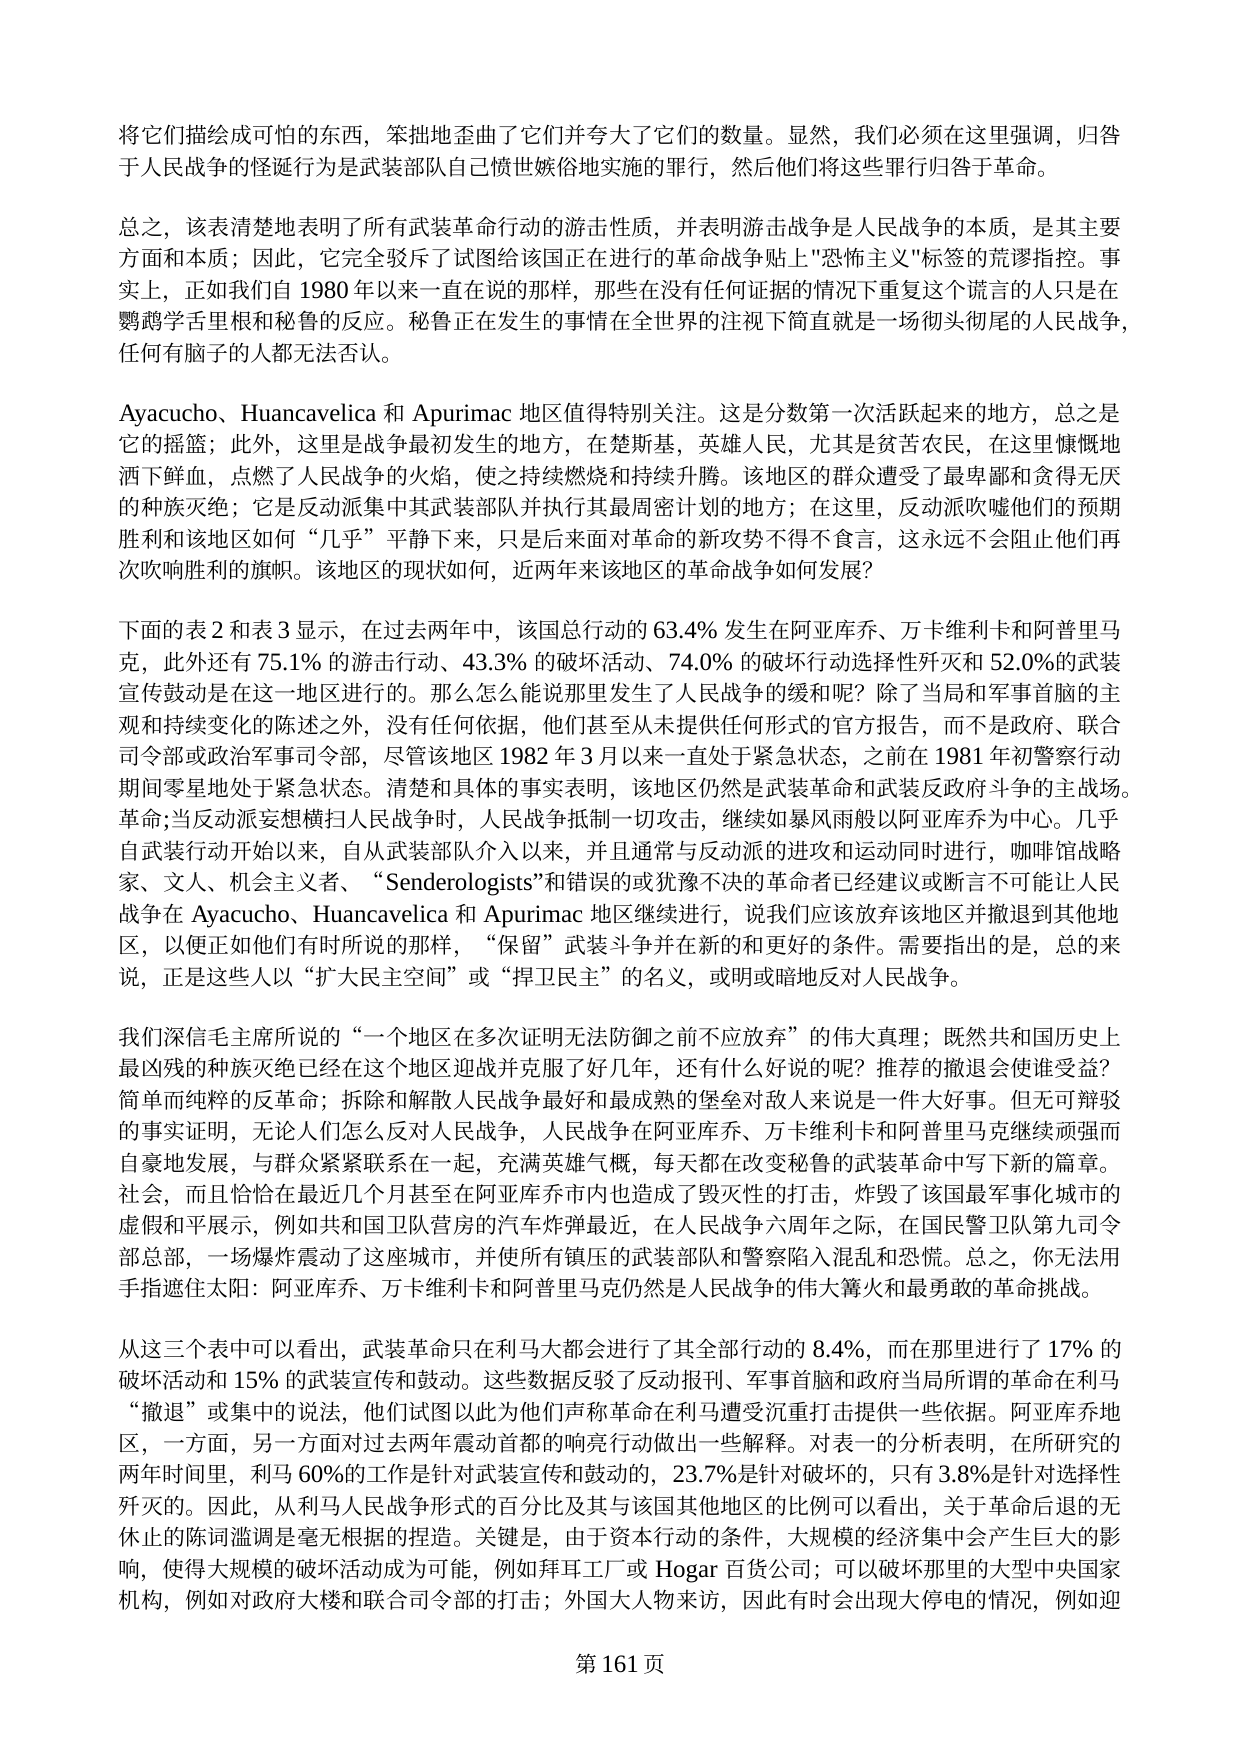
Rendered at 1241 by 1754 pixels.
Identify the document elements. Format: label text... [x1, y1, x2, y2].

text 我们深信毛主席所说的“一个地区在多次证明无法防御之前不应放弃”的伟大真理；既然共和国历史上最凶残的种族灭绝已经在这个地区迎战并克服了好几年，还有什么好说的呢？推荐的撤退会使谁受益？简单而纯粹的反革命；拆除和解散人民战争最好和最成熟的堡垒对敌人来说是一件大好事。但无可辩驳的事实证明，无论人们怎么反对人民战争，人民战争在阿亚库乔、万卡维利卡和阿普里马克继续顽强而自豪地发展，与群众紧紧联系在一起，充满英雄气概，每天都在改变秘鲁的武装革命中写下新的篇章。社会，而且恰恰在最近几个月甚至在阿亚库乔市内也造成了毁灭性的打击，炸毁了该国最军事化城市的虚假和平展示，例如共和国卫队营房的汽车炸弹最近，在人民战争六周年之际，在国民警卫队第九司令部总部，一场爆炸震动了这座城市，并使所有镇压的武装部队和警察陷入混乱和恐慌。总之，你无法用手指遮住太阳：阿亚库乔、万卡维利卡和阿普里马克仍然是人民战争的伟大篝火和最勇敢的革命挑战。 [118, 1020, 1122, 1303]
text 总之，该表清楚地表明了所有武装革命行动的游击性质，并表明游击战争是人民战争的本质，是其主要方面和本质；因此，它完全驳斥了试图给该国正在进行的革命战争贴上"恐怖主义"标签的荒谬指控。事实上，正如我们自1980年以来一直在说的那样，那些在没有任何证据的情况下重复这个谎言的人只是在鹦鹉学舌里根和秘鲁的反应。秘鲁正在发生的事情在全世界的注视下简直就是一场彻头彻尾的人民战争，任何有脑子的人都无法否认。 [118, 210, 1122, 367]
text 将它们描绘成可怕的东西，笨拙地歪曲了它们并夸大了它们的数量。显然，我们必须在这里强调，归咎于人民战争的怪诞行为是武装部队自己愤世嫉俗地实施的罪行，然后他们将这些罪行归咎于革命。 [118, 118, 1122, 181]
text 下面的表2和表3显示，在过去两年中，该国总行动的63.4% 发生在阿亚库乔、万卡维利卡和阿普里马克，此外还有75.1% 的游击行动、43.3% 的破坏活动、74.0% 的破坏行动选择性歼灭和52.0%的武装宣传鼓动是在这一地区进行的。那么怎么能说那里发生了人民战争的缓和呢？除了当局和军事首脑的主观和持续变化的陈述之外，没有任何依据，他们甚至从未提供任何形式的官方报告，而不是政府、联合司令部或政治军事司令部，尽管该地区1982年3月以来一直处于紧急状态，之前在1981年初警察行动期间零星地处于紧急状态。清楚和具体的事实表明，该地区仍然是武装革命和武装反政府斗争的主战场。革命;当反动派妄想横扫人民战争时，人民战争抵制一切攻击，继续如暴风雨般以阿亚库乔为中心。几乎自武装行动开始以来，自从武装部队介入以来，并且通常与反动派的进攻和运动同时进行，咖啡馆战略家、文人、机会主义者、“Senderologists”和错误的或犹豫不决的革命者已经建议或断言不可能让人民战争在 Ayacucho、Huancavelica 和 Apurimac 地区继续进行，说我们应该放弃该地区并撤退到其他地区，以便正如他们有时所说的那样，“保留”武装斗争并在新的和更好的条件。需要指出的是，总的来说，正是这些人以“扩大民主空间”或“捍卫民主”的名义，或明或暗地反对人民战争。 [118, 614, 1122, 991]
text Ayacucho、Huancavelica 和 Apurimac 地区值得特别关注。这是分数第一次活跃起来的地方，总之是它的摇篮；此外，这里是战争最初发生的地方，在楚斯基，英雄人民，尤其是贫苦农民，在这里慷慨地洒下鲜血，点燃了人民战争的火焰，使之持续燃烧和持续升腾。该地区的群众遭受了最卑鄙和贪得无厌的种族灭绝；它是反动派集中其武装部队并执行其最周密计划的地方；在这里，反动派吹嘘他们的预期胜利和该地区如何“几乎”平静下来，只是后来面对革命的新攻势不得不食言，这永远不会阻止他们再次吹响胜利的旗帜。该地区的现状如何，近两年来该地区的革命战争如何发展？ [118, 396, 1122, 585]
text 从这三个表中可以看出，武装革命只在利马大都会进行了其全部行动的8.4%，而在那里进行了17% 的破坏活动和15% 的武装宣传和鼓动。这些数据反驳了反动报刊、军事首脑和政府当局所谓的革命在利马“撤退”或集中的说法，他们试图以此为他们声称革命在利马遭受沉重打击提供一些依据。阿亚库乔地区，一方面，另一方面对过去两年震动首都的响亮行动做出一些解释。对表一的分析表明，在所研究的两年时间里，利马60%的工作是针对武装宣传和鼓动的，23.7%是针对破坏的，只有3.8%是针对选择性歼灭的。因此，从利马人民战争形式的百分比及其与该国其他地区的比例可以看出，关于革命后退的无休止的陈词滥调是毫无根据的捏造。关键是，由于资本行动的条件，大规模的经济集中会产生巨大的影响，使得大规模的破坏活动成为可能，例如拜耳工厂或 Hogar 百货公司；可以破坏那里的大型中央国家机构，例如对政府大楼和联合司令部的打击；外国大人物来访，因此有时会出现大停电的情况，例如迎 [118, 1332, 1122, 1615]
